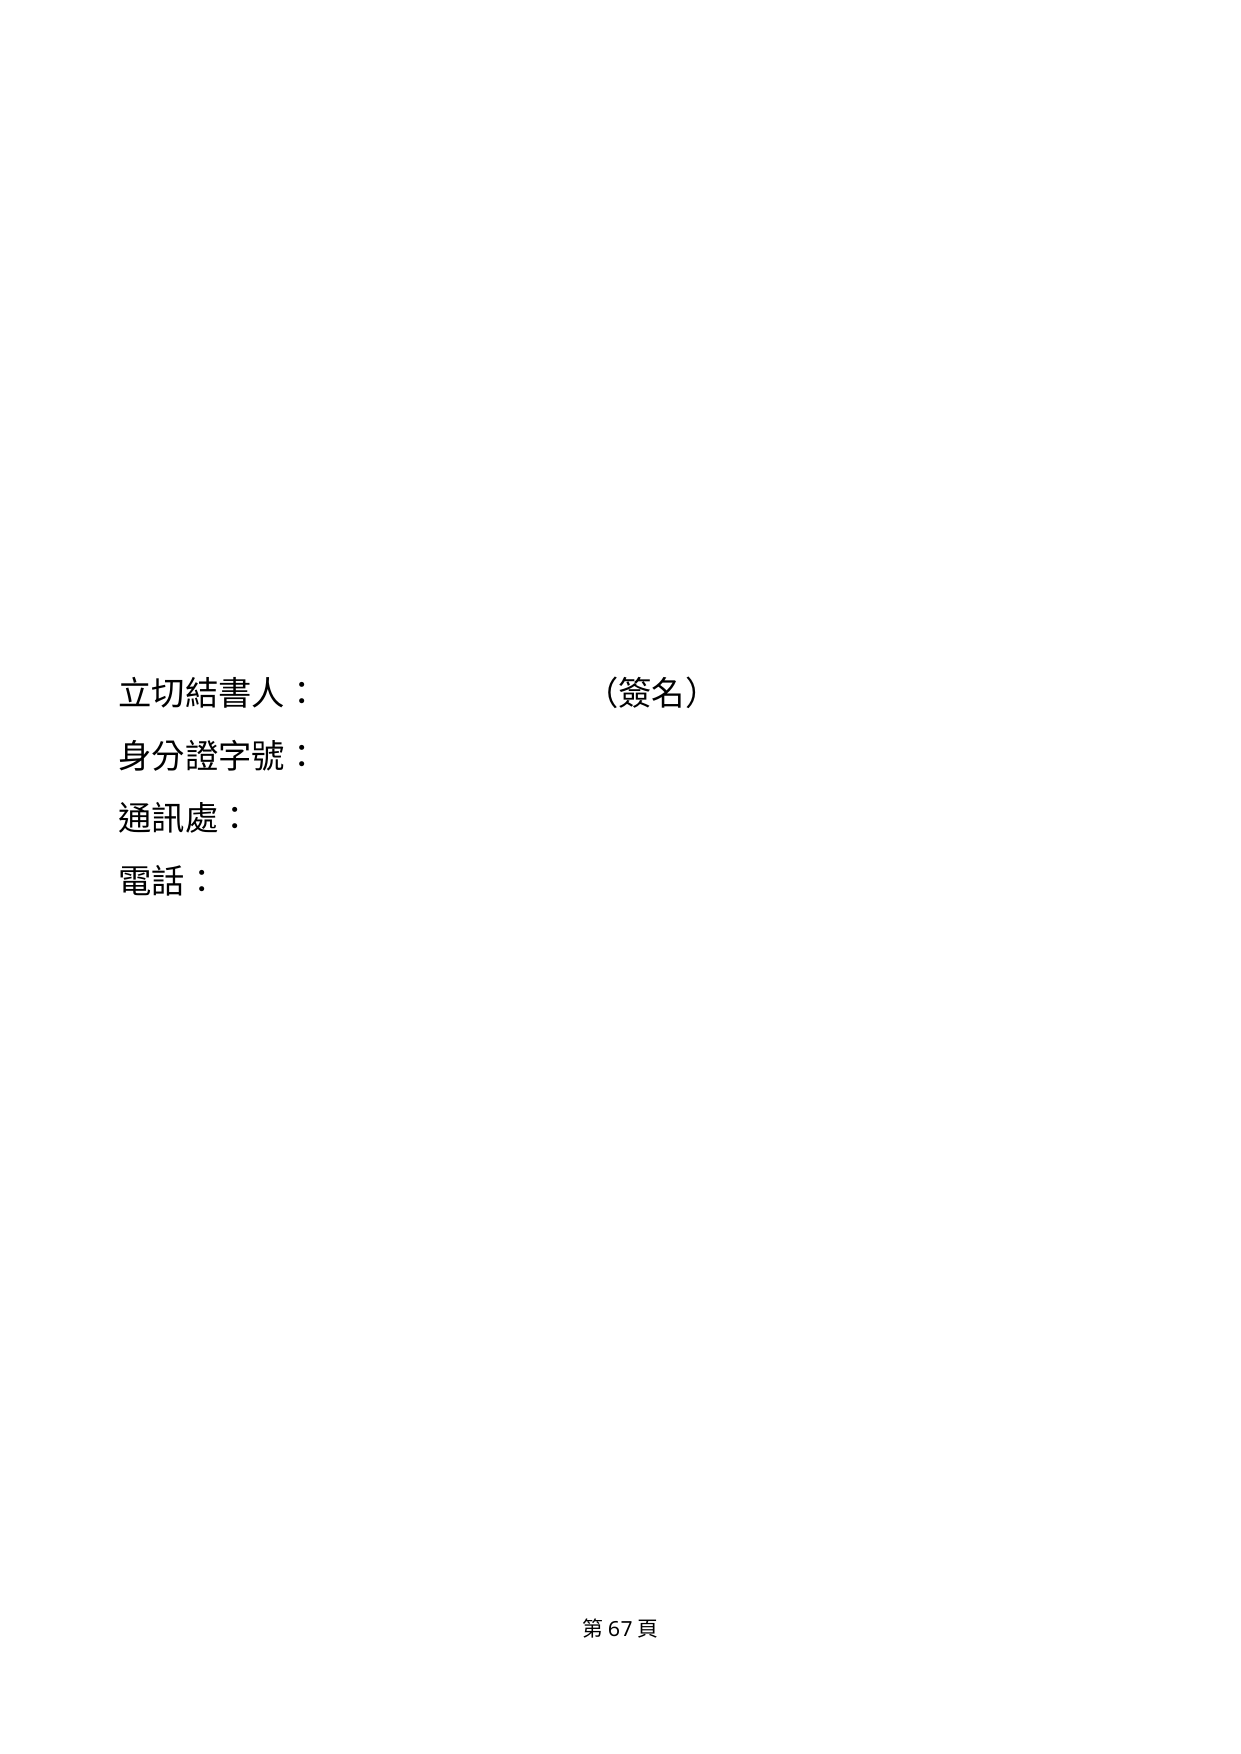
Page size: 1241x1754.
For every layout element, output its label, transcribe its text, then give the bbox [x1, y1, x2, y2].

text 立切結書人： （簽名） [118, 656, 1122, 718]
text 身分證字號： [118, 718, 1122, 781]
text 通訊處： [118, 781, 1122, 843]
text 電話： [118, 843, 1122, 906]
